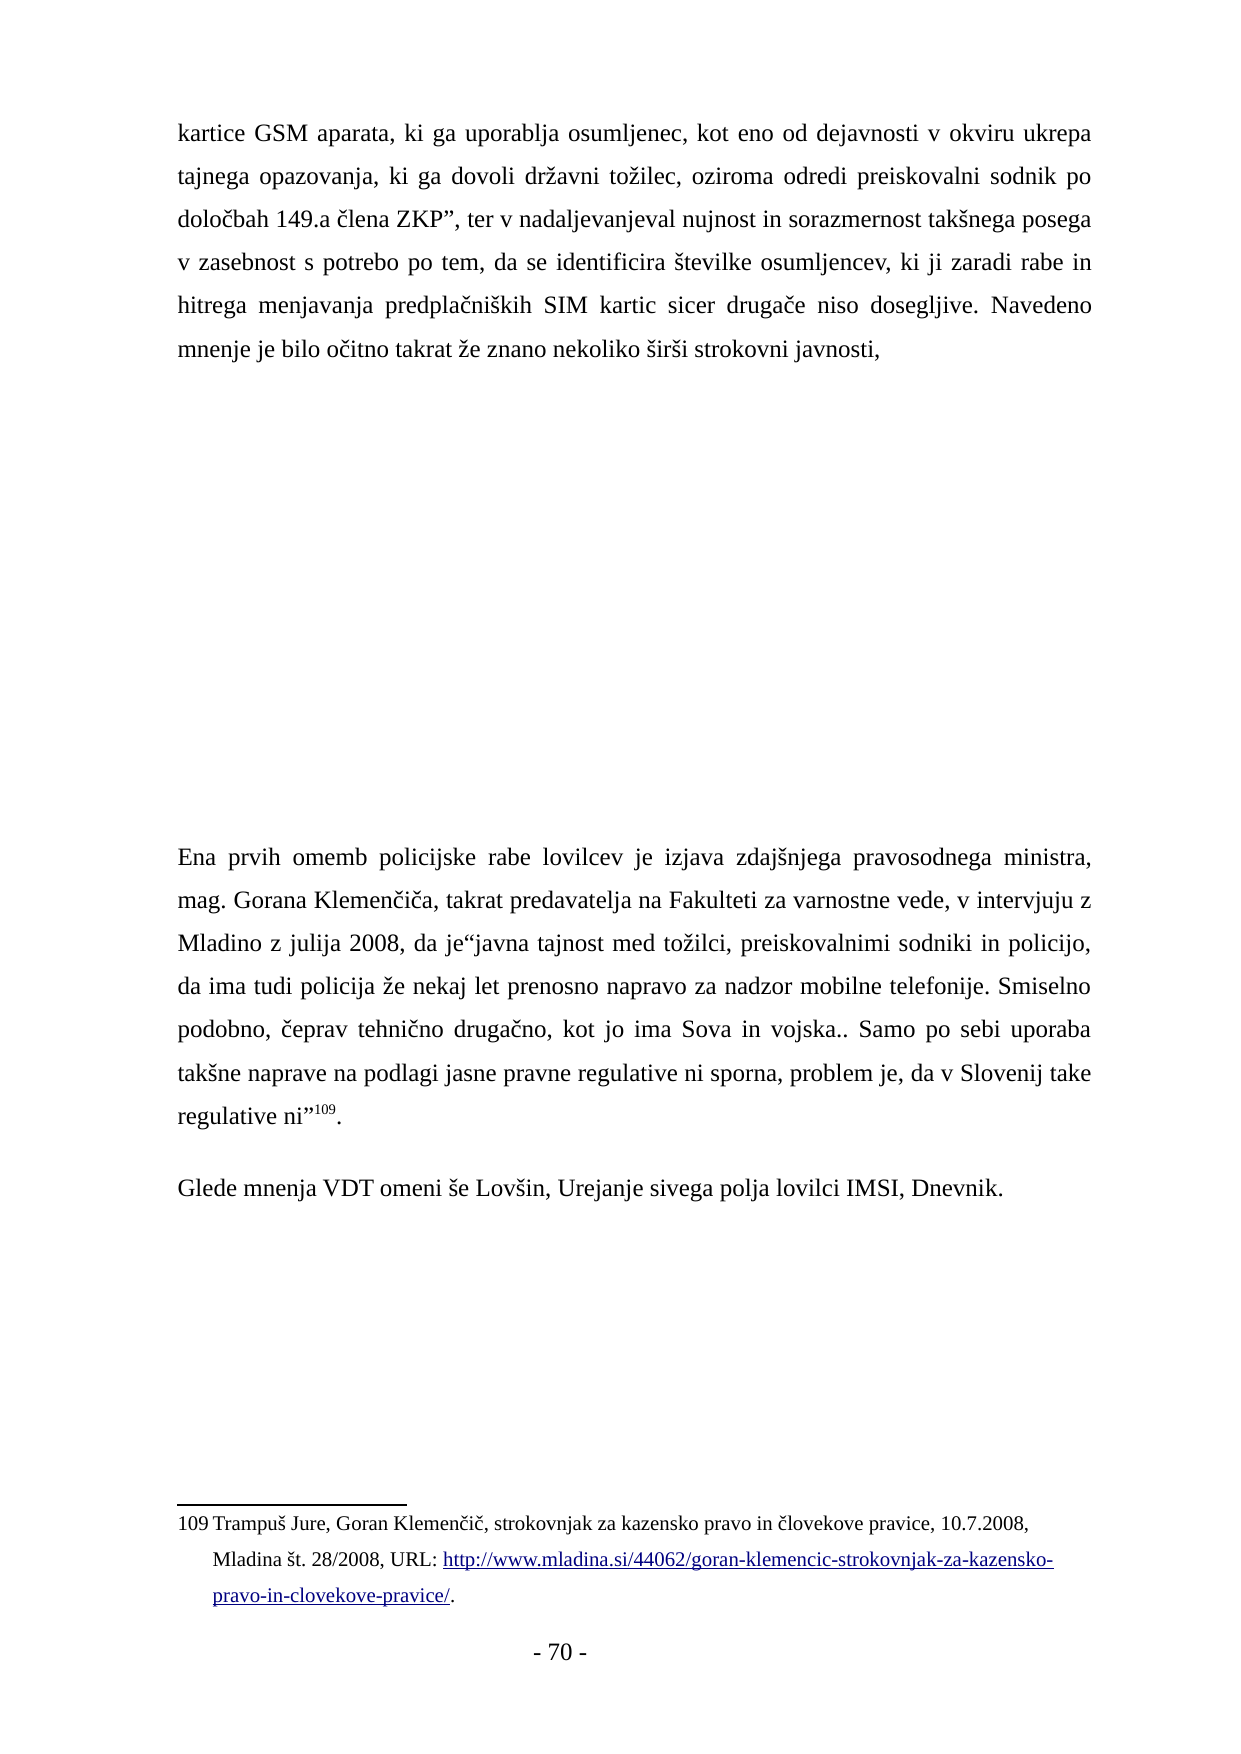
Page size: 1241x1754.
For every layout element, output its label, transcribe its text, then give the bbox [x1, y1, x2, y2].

text Ena prvih omemb policijske rabe lovilcev je izjava zdajšnjega pravosodnega ministra, mag. Gorana Klemenčiča, takrat predavatelja na Fakulteti za varnostne vede, v intervjuju z Mladino z julija 2008, da je“javna tajnost med tožilci, preiskovalnimi sodniki in policijo, da ima tudi policija že nekaj let prenosno napravo za nadzor mobilne telefonije. Smiselno podobno, čeprav tehnično drugačno, kot jo ima Sova in vojska.. Samo po sebi uporaba takšne naprave na podlagi jasne pravne regulative ni sporna, problem je, da v Slovenij take regulative ni”. [177, 842, 1093, 1129]
text kartice GSM aparata, ki ga uporablja osumljenec, kot eno od dejavnosti v okviru ukrepa tajnega opazovanja, ki ga dovoli državni tožilec, oziroma odredi preiskovalni sodnik po določbah 149.a člena ZKP”, ter v nadaljevanjeval nujnost in sorazmernost takšnega posega v zasebnost s potrebo po tem, da se identificira številke osumljencev, ki ji zaradi rabe in hitrega menjavanja predplačniških SIM kartic sicer drugače niso dosegljive. Navedeno mnenje je bilo očitno takrat že znano nekoliko širši strokovni javnosti, [177, 118, 1093, 362]
text Glede mnenja VDT omeni še Lovšin, Urejanje sivega polja lovilci IMSI, Dnevnik. [177, 1173, 1093, 1202]
text Trampuš Jure, Goran Klemenčič, strokovnjak za kazensko pravo in človekove pravice, 10.7.2008, Mladina št. 28/2008, URL: http://www.mladina.si/44062/goran-klemencic-strokovnjak-za-kazensko-pravo-in-clovekove-pravice/. [177, 1511, 1093, 1607]
